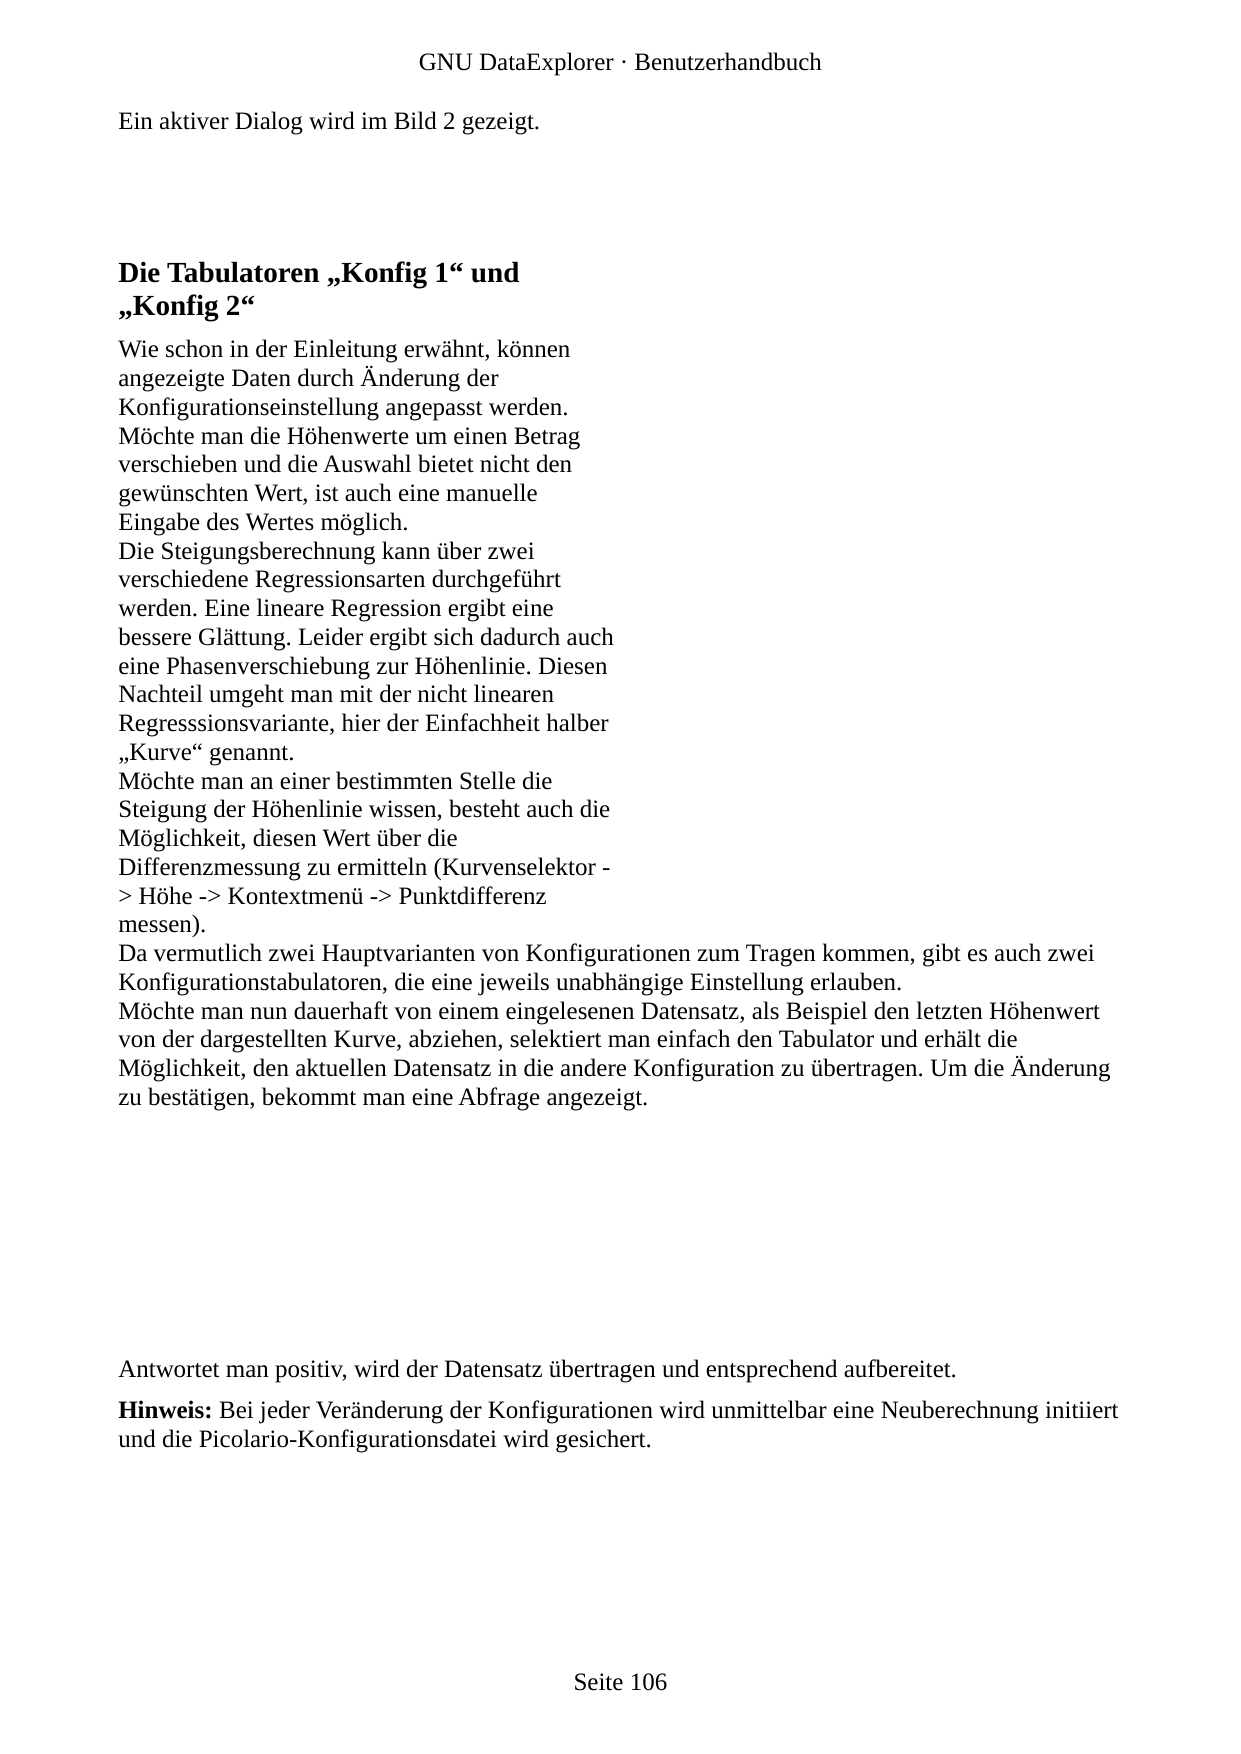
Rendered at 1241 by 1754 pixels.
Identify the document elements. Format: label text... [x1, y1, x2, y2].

subtitle Die Tabulatoren „Konfig 1“ und „Konfig 2“ [118, 255, 1122, 322]
text Wie schon in der Einleitung erwähnt, können angezeigte Daten durch Änderung der Konfigurationseinstellung angepasst werden. Möchte man die Höhenwerte um einen Betrag verschieben und die Auswahl bietet nicht den gewünschten Wert, ist auch eine manuelle Eingabe des Wertes möglich. Die Steigungsberechnung kann über zwei verschiedene Regressionsarten durchgeführt werden. Eine lineare Regression ergibt eine bessere Glättung. Leider ergibt sich dadurch auch eine Phasenverschiebung zur Höhenlinie. Diesen Nachteil umgeht man mit der nicht linearen Regresssionsvariante, hier der Einfachheit halber „Kurve“ genannt. Möchte man an einer bestimmten Stelle die Steigung der Höhenlinie wissen, besteht auch die Möglichkeit, diesen Wert über die Differenzmessung zu ermitteln (Kurvenselektor -> Höhe -> Kontextmenü -> Punktdifferenz messen). Da vermutlich zwei Hauptvarianten von Konfigurationen zum Tragen kommen, gibt es auch zwei Konfigurationstabulatoren, die eine jeweils unabhängige Einstellung erlauben. Möchte man nun dauerhaft von einem eingelesenen Datensatz, als Beispiel den letzten Höhenwert von der dargestellten Kurve, abziehen, selektiert man einfach den Tabulator und erhält die Möglichkeit, den aktuellen Datensatz in die andere Konfiguration zu übertragen. Um die Änderung zu bestätigen, bekommt man eine Abfrage angezeigt. [118, 334, 1122, 1111]
text Ein aktiver Dialog wird im Bild 2 gezeigt. [118, 106, 1122, 135]
text Hinweis: Bei jeder Veränderung der Konfigurationen wird unmittelbar eine Neuberechnung initiiert und die Picolario-Konfigurationsdatei wird gesichert. [118, 1395, 1122, 1453]
text Antwortet man positiv, wird der Datensatz übertragen und entsprechend aufbereitet. [118, 1354, 1122, 1383]
